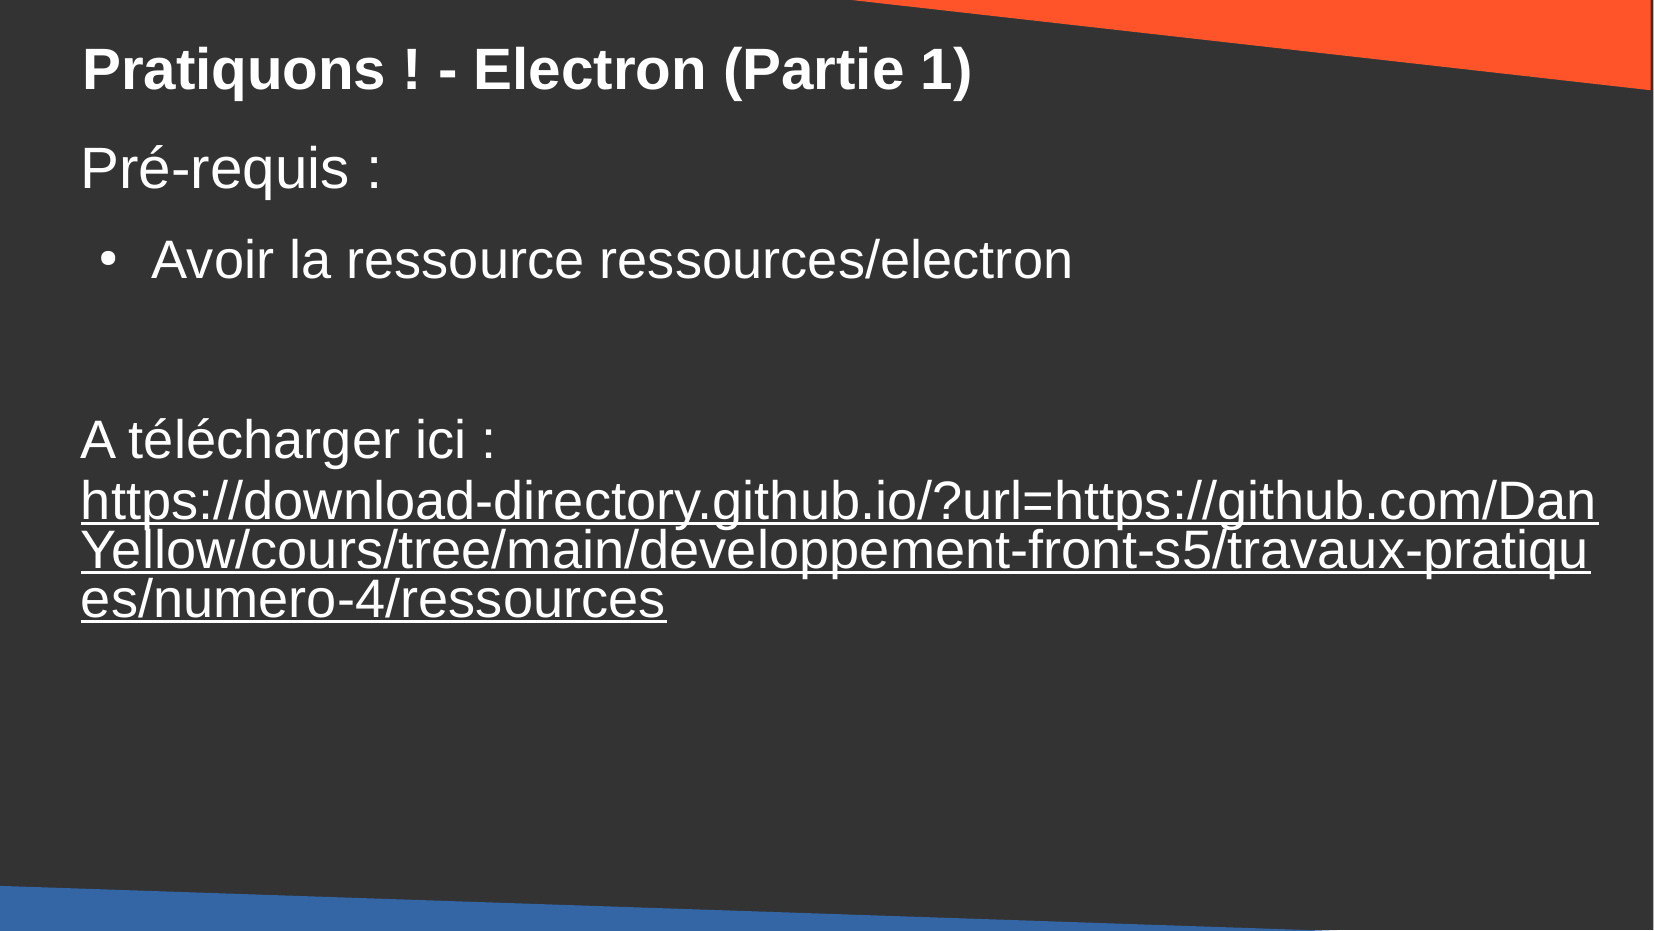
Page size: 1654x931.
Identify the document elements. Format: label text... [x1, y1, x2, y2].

list Pré-requis : Avoir la ressource ressources/electron A télécharger ici : https://download-directory.github.io/?url=https://github.com/DanYellow/cours/tree/main/developpement-front-s5/travaux-pratiques/numero-4/ressources [80, 135, 1620, 721]
title Pratiquons ! - Electron (Partie 1) [82, 37, 1571, 114]
text_box [851, 0, 1651, 91]
text_box [0, 885, 1337, 931]
